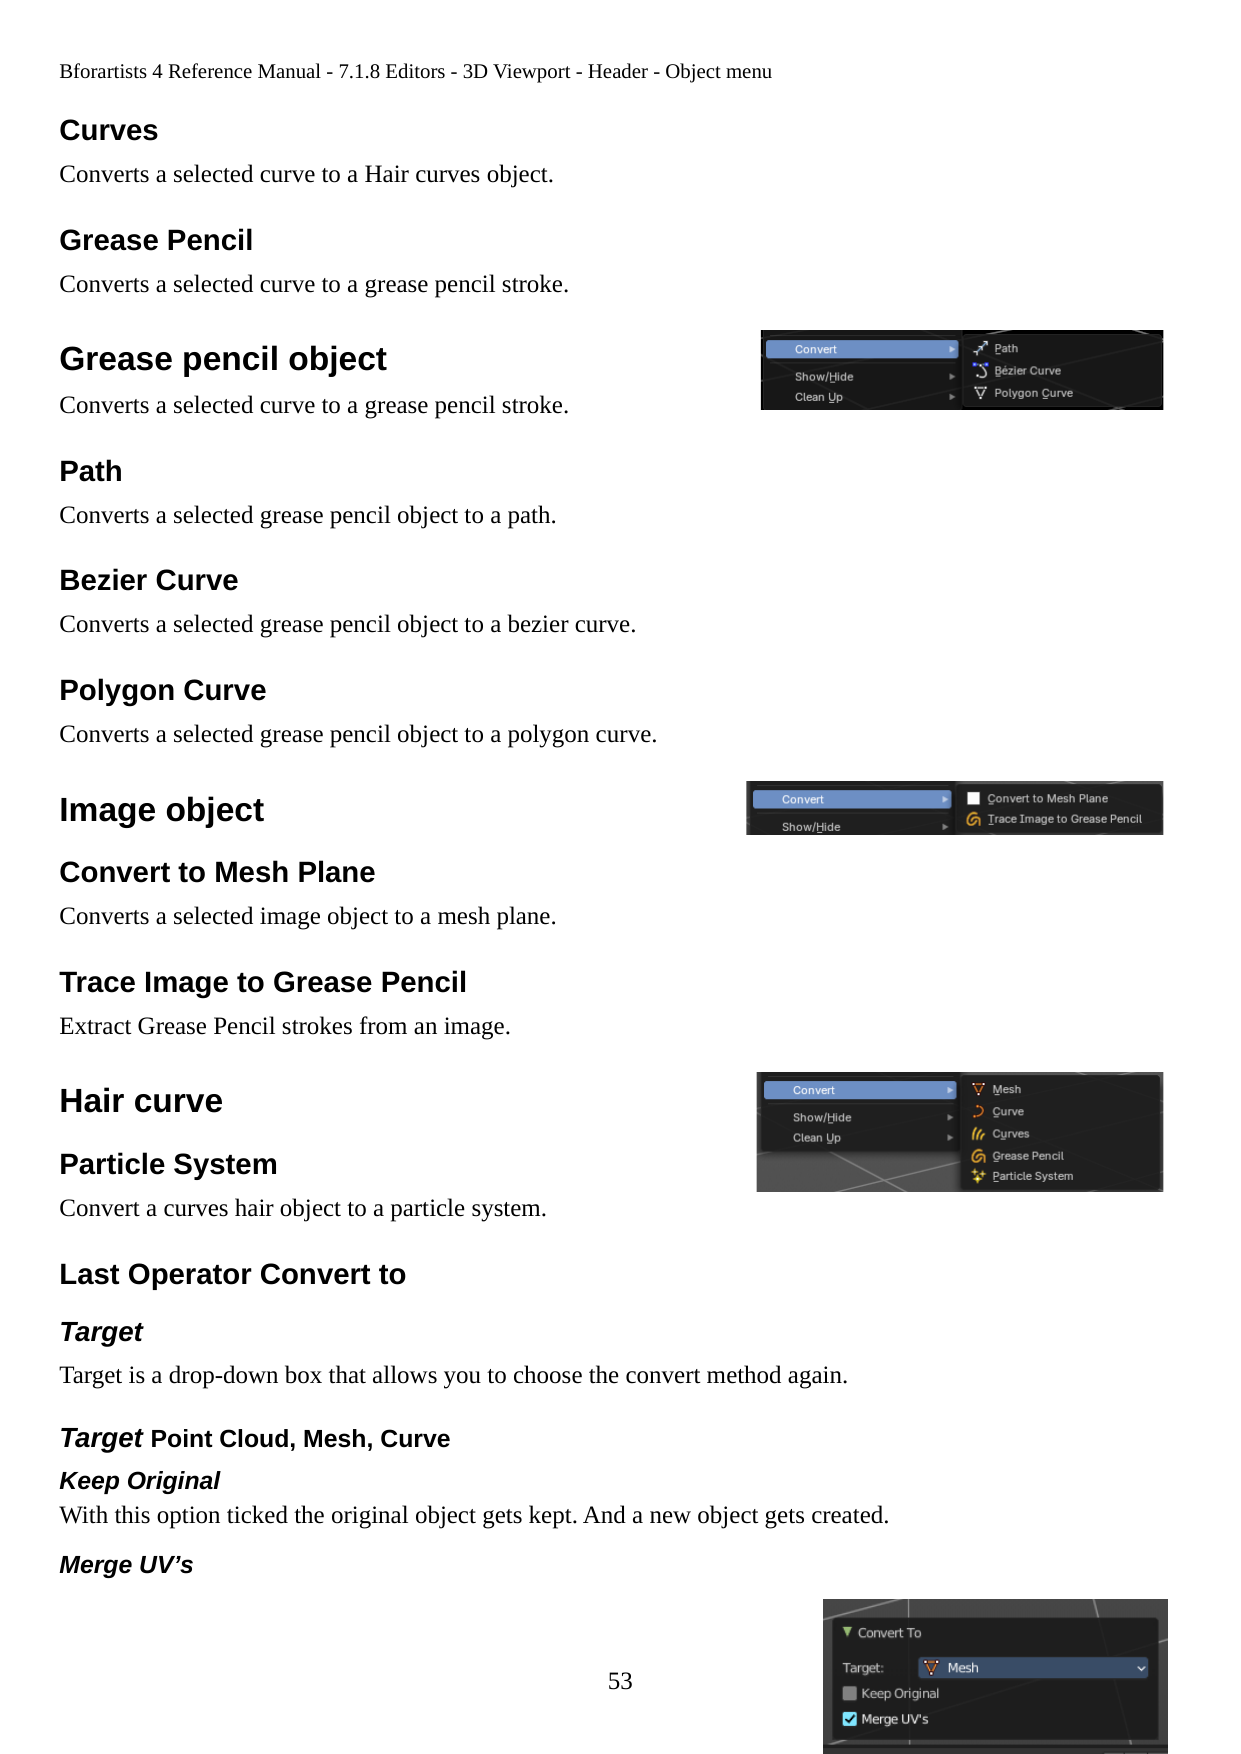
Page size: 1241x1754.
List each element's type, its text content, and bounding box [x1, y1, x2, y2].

picture [823, 1599, 1168, 1754]
text Extract Grease Pencil strokes from an image. [59, 1011, 1181, 1040]
subtitle Polygon Curve [59, 673, 1181, 707]
subtitle Path [59, 453, 1181, 487]
picture [760, 330, 1164, 410]
text Converts a selected image object to a mesh plane. [59, 901, 1181, 930]
subtitle Particle System [59, 1147, 756, 1181]
text Converts a selected grease pencil object to a path. [59, 500, 1181, 528]
text Converts a selected curve to a Hair curves object. [59, 159, 1181, 188]
text Converts a selected grease pencil object to a polygon curve. [59, 719, 1181, 748]
text Converts a selected grease pencil object to a bezier curve. [59, 609, 1181, 638]
subtitle [1164, 339, 1181, 377]
text Converts a selected curve to a grease pencil stroke. [59, 269, 1181, 297]
subtitle Grease pencil object [59, 339, 760, 377]
subtitle Bezier Curve [59, 563, 1181, 597]
subtitle Last Operator Convert to [59, 1257, 1181, 1291]
subtitle Image object [59, 789, 746, 828]
picture [746, 781, 1164, 835]
subtitle Target Point Cloud, Mesh, Curve [59, 1421, 1181, 1453]
subtitle Trace Image to Grease Pencil [59, 965, 1181, 999]
text Converts a selected curve to a grease pencil stroke. [59, 390, 1181, 418]
text With this option ticked the original object gets kept. And a new object gets created. [59, 1501, 1181, 1529]
subtitle Target [59, 1316, 1181, 1347]
picture [756, 1072, 1164, 1192]
subtitle Convert to Mesh Plane [59, 855, 1181, 889]
subtitle [1164, 1081, 1181, 1120]
text Target is a drop-down box that allows you to choose the convert method again. [59, 1360, 1181, 1389]
text Convert a curves hair object to a particle system. [59, 1193, 1181, 1222]
text Merge UV’s [59, 1550, 1181, 1578]
subtitle Grease Pencil [59, 222, 1181, 256]
subtitle Curves [59, 113, 1181, 146]
subtitle [1164, 789, 1181, 828]
subtitle Keep Original [59, 1466, 1181, 1494]
subtitle Hair curve [59, 1081, 756, 1120]
subtitle [1164, 1147, 1181, 1181]
